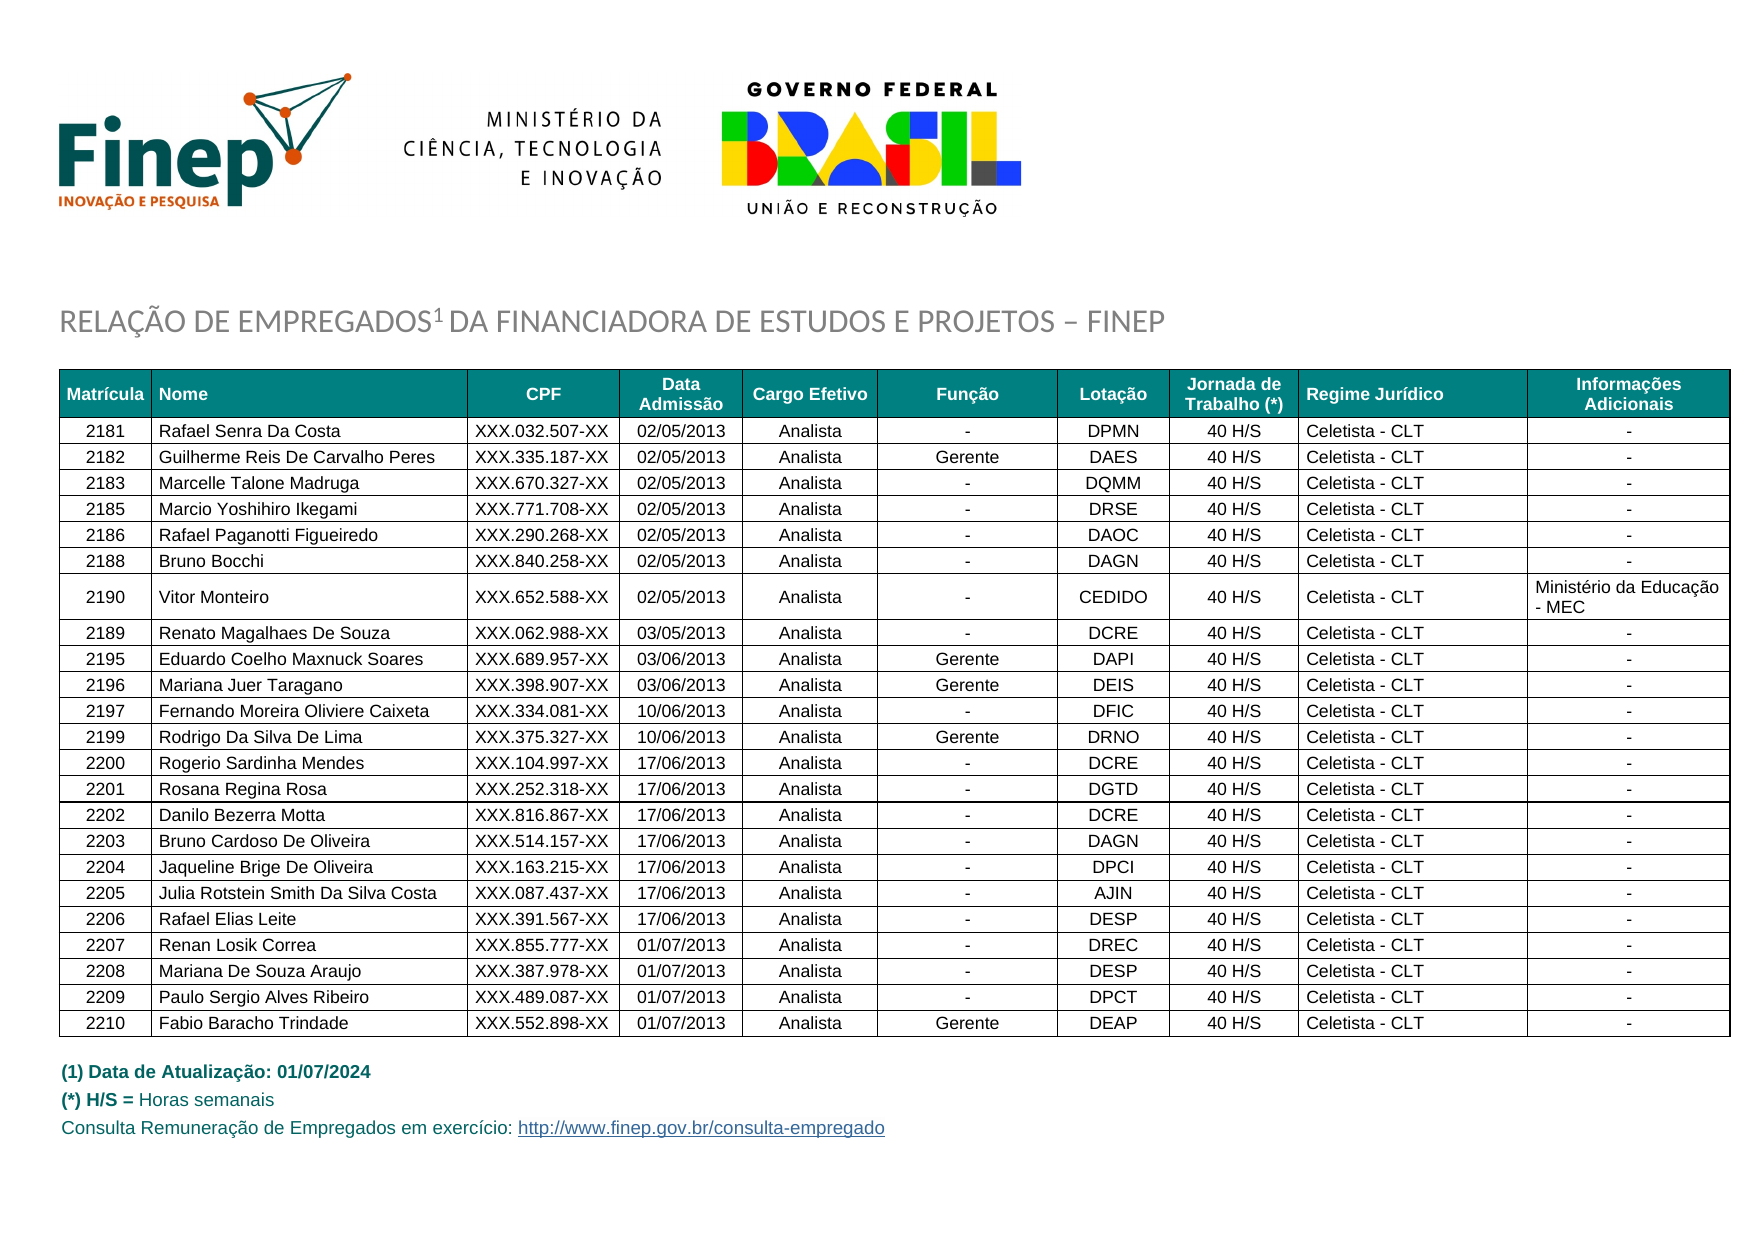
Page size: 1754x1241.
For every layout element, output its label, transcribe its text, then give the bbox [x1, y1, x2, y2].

table_cell Analista [743, 698, 877, 723]
table_cell 17/06/2013 [620, 855, 742, 879]
table_cell DAOC [1058, 522, 1169, 547]
table_cell Eduardo Coelho Maxnuck Soares [152, 646, 467, 671]
table_cell - [1528, 776, 1729, 801]
table_cell 40 H/S [1170, 1011, 1298, 1036]
table_cell Rodrigo Da Silva De Lima [152, 724, 467, 749]
table_cell 2186 [60, 522, 151, 547]
table_cell 02/05/2013 [620, 574, 742, 619]
table_cell Paulo Sergio Alves Ribeiro [152, 985, 467, 1010]
table_cell 2201 [60, 776, 151, 801]
table_cell - [878, 829, 1057, 853]
table_cell - [1528, 646, 1729, 671]
table_cell - [1528, 881, 1729, 906]
table_cell 40 H/S [1170, 985, 1298, 1010]
table_cell - [878, 620, 1057, 645]
table_cell Celetista - CLT [1299, 672, 1527, 697]
table_cell Analista [743, 548, 877, 573]
table_cell 40 H/S [1170, 548, 1298, 573]
table_cell XXX.252.318-XX [468, 776, 619, 801]
table_cell - [878, 959, 1057, 984]
table_cell Renato Magalhaes De Souza [152, 620, 467, 645]
table_header Jornada de Trabalho (*) [1170, 370, 1298, 417]
table_cell 40 H/S [1170, 829, 1298, 853]
table_cell DREC [1058, 933, 1169, 958]
table_cell - [878, 574, 1057, 619]
table_cell 40 H/S [1170, 724, 1298, 749]
table_cell - [1528, 724, 1729, 749]
table_cell Analista [743, 620, 877, 645]
table_cell DPCI [1058, 855, 1169, 879]
table_cell - [878, 985, 1057, 1010]
table_cell - [1528, 803, 1729, 827]
table_cell 2185 [60, 496, 151, 521]
table_cell - [1528, 985, 1729, 1010]
table_cell 40 H/S [1170, 750, 1298, 775]
table_cell 10/06/2013 [620, 698, 742, 723]
table_cell Ministério da Educação - MEC [1528, 574, 1729, 619]
table_cell Celetista - CLT [1299, 522, 1527, 547]
table_cell Celetista - CLT [1299, 496, 1527, 521]
table_cell XXX.489.087-XX [468, 985, 619, 1010]
table_cell CEDIDO [1058, 574, 1169, 619]
table_cell Vitor Monteiro [152, 574, 467, 619]
table_cell Marcelle Talone Madruga [152, 470, 467, 495]
table_cell Analista [743, 522, 877, 547]
table_cell DAGN [1058, 829, 1169, 853]
table_cell Analista [743, 855, 877, 879]
table_cell Celetista - CLT [1299, 1011, 1527, 1036]
table_cell 02/05/2013 [620, 470, 742, 495]
table_cell Analista [743, 672, 877, 697]
table_cell XXX.104.997-XX [468, 750, 619, 775]
table_cell 2210 [60, 1011, 151, 1036]
table_cell Celetista - CLT [1299, 959, 1527, 984]
table_cell 2205 [60, 881, 151, 906]
table_cell - [1528, 829, 1729, 853]
table_cell 2206 [60, 907, 151, 932]
table_cell 40 H/S [1170, 620, 1298, 645]
table_cell Analista [743, 829, 877, 853]
table_cell Analista [743, 444, 877, 469]
table_cell XXX.816.867-XX [468, 803, 619, 827]
table_cell 2204 [60, 855, 151, 879]
table_cell - [878, 750, 1057, 775]
table_header Nome [152, 370, 467, 417]
table_cell Analista [743, 881, 877, 906]
table_cell Gerente [878, 1011, 1057, 1036]
table_cell 40 H/S [1170, 646, 1298, 671]
table_cell 40 H/S [1170, 574, 1298, 619]
table_cell Jaqueline Brige De Oliveira [152, 855, 467, 879]
table_cell XXX.087.437-XX [468, 881, 619, 906]
table_cell 2207 [60, 933, 151, 958]
table_cell - [1528, 933, 1729, 958]
table_cell XXX.652.588-XX [468, 574, 619, 619]
table_cell Celetista - CLT [1299, 750, 1527, 775]
table_cell Celetista - CLT [1299, 881, 1527, 906]
table_cell - [878, 522, 1057, 547]
table_cell XXX.375.327-XX [468, 724, 619, 749]
table_cell 2202 [60, 803, 151, 827]
table_cell - [878, 933, 1057, 958]
table_cell - [878, 698, 1057, 723]
table_cell 40 H/S [1170, 672, 1298, 697]
table_cell 01/07/2013 [620, 985, 742, 1010]
table_cell Celetista - CLT [1299, 444, 1527, 469]
table_header CPF [468, 370, 619, 417]
table_cell 2197 [60, 698, 151, 723]
table_cell Celetista - CLT [1299, 829, 1527, 853]
table_cell 2188 [60, 548, 151, 573]
table_cell XXX.840.258-XX [468, 548, 619, 573]
table_cell - [1528, 496, 1729, 521]
table_header Informações Adicionais [1528, 370, 1729, 417]
table_cell 2196 [60, 672, 151, 697]
table_cell Celetista - CLT [1299, 548, 1527, 573]
table_cell 40 H/S [1170, 855, 1298, 879]
table_cell 40 H/S [1170, 803, 1298, 827]
table_cell - [1528, 418, 1729, 443]
table_cell 03/05/2013 [620, 620, 742, 645]
table_header Matrícula [60, 370, 151, 417]
table_cell - [1528, 698, 1729, 723]
table_cell 17/06/2013 [620, 829, 742, 853]
table_cell DAGN [1058, 548, 1169, 573]
table_cell 2181 [60, 418, 151, 443]
table_cell Rafael Senra Da Costa [152, 418, 467, 443]
table_cell Analista [743, 803, 877, 827]
table_cell DRSE [1058, 496, 1169, 521]
table_cell DEIS [1058, 672, 1169, 697]
table_cell Analista [743, 750, 877, 775]
table_cell Celetista - CLT [1299, 418, 1527, 443]
table_cell DCRE [1058, 620, 1169, 645]
table_cell 40 H/S [1170, 496, 1298, 521]
table_cell Mariana Juer Taragano [152, 672, 467, 697]
table_cell 2195 [60, 646, 151, 671]
table_cell DAPI [1058, 646, 1169, 671]
table_cell - [1528, 672, 1729, 697]
table_cell - [878, 548, 1057, 573]
table_cell DGTD [1058, 776, 1169, 801]
table_cell XXX.552.898-XX [468, 1011, 619, 1036]
table_cell 01/07/2013 [620, 933, 742, 958]
table_cell - [1528, 522, 1729, 547]
table_cell - [1528, 620, 1729, 645]
table_cell 2208 [60, 959, 151, 984]
table_cell Celetista - CLT [1299, 724, 1527, 749]
table_cell 40 H/S [1170, 959, 1298, 984]
table_cell DRNO [1058, 724, 1169, 749]
table_cell XXX.855.777-XX [468, 933, 619, 958]
table_cell XXX.290.268-XX [468, 522, 619, 547]
table_cell 2182 [60, 444, 151, 469]
table_cell 40 H/S [1170, 881, 1298, 906]
table_cell Celetista - CLT [1299, 985, 1527, 1010]
table_cell Analista [743, 496, 877, 521]
table_cell - [878, 496, 1057, 521]
table_cell 40 H/S [1170, 418, 1298, 443]
table_cell Fernando Moreira Oliviere Caixeta [152, 698, 467, 723]
table_cell Marcio Yoshihiro Ikegami [152, 496, 467, 521]
table_cell - [878, 907, 1057, 932]
table_cell Celetista - CLT [1299, 698, 1527, 723]
table_cell - [878, 881, 1057, 906]
table_cell Mariana De Souza Araujo [152, 959, 467, 984]
table_cell Bruno Cardoso De Oliveira [152, 829, 467, 853]
table_cell - [878, 418, 1057, 443]
table_cell XXX.398.907-XX [468, 672, 619, 697]
table_cell - [1528, 444, 1729, 469]
table_cell 17/06/2013 [620, 907, 742, 932]
table_cell DESP [1058, 959, 1169, 984]
table_cell 17/06/2013 [620, 750, 742, 775]
table_cell Rafael Paganotti Figueiredo [152, 522, 467, 547]
table_cell Renan Losik Correa [152, 933, 467, 958]
table_cell 40 H/S [1170, 776, 1298, 801]
table_cell 02/05/2013 [620, 444, 742, 469]
table_cell Fabio Baracho Trindade [152, 1011, 467, 1036]
table_cell 01/07/2013 [620, 1011, 742, 1036]
table_cell - [878, 803, 1057, 827]
table_header Data Admissão [620, 370, 742, 417]
table_cell 40 H/S [1170, 933, 1298, 958]
table_cell DEAP [1058, 1011, 1169, 1036]
table_cell Analista [743, 418, 877, 443]
table_cell Analista [743, 933, 877, 958]
table_cell DPCT [1058, 985, 1169, 1010]
table_cell 02/05/2013 [620, 496, 742, 521]
table_cell - [878, 855, 1057, 879]
table_cell 2183 [60, 470, 151, 495]
table_header Cargo Efetivo [743, 370, 877, 417]
table_cell 17/06/2013 [620, 881, 742, 906]
table_cell Analista [743, 985, 877, 1010]
table_cell DPMN [1058, 418, 1169, 443]
table_cell - [1528, 1011, 1729, 1036]
table_cell 2209 [60, 985, 151, 1010]
table_cell XXX.387.978-XX [468, 959, 619, 984]
table_cell XXX.032.507-XX [468, 418, 619, 443]
table_cell DCRE [1058, 750, 1169, 775]
table_cell Rogerio Sardinha Mendes [152, 750, 467, 775]
table_cell Analista [743, 574, 877, 619]
table_cell Gerente [878, 444, 1057, 469]
table_cell Danilo Bezerra Motta [152, 803, 467, 827]
table_cell 03/06/2013 [620, 672, 742, 697]
table_cell XXX.514.157-XX [468, 829, 619, 853]
table_cell Analista [743, 646, 877, 671]
table_cell DQMM [1058, 470, 1169, 495]
table_cell XXX.771.708-XX [468, 496, 619, 521]
table_cell 02/05/2013 [620, 418, 742, 443]
table_cell XXX.670.327-XX [468, 470, 619, 495]
table_cell Gerente [878, 646, 1057, 671]
table_cell XXX.334.081-XX [468, 698, 619, 723]
table_cell DFIC [1058, 698, 1169, 723]
table_cell Analista [743, 776, 877, 801]
table_cell Celetista - CLT [1299, 646, 1527, 671]
table_cell - [1528, 907, 1729, 932]
table_cell 2203 [60, 829, 151, 853]
table_cell Celetista - CLT [1299, 470, 1527, 495]
table_cell DAES [1058, 444, 1169, 469]
table_cell - [878, 470, 1057, 495]
table_cell Celetista - CLT [1299, 803, 1527, 827]
table_cell - [1528, 959, 1729, 984]
table_cell - [1528, 470, 1729, 495]
table_header Função [878, 370, 1057, 417]
table_cell XXX.391.567-XX [468, 907, 619, 932]
table_cell 03/06/2013 [620, 646, 742, 671]
table_cell Analista [743, 907, 877, 932]
table_cell Analista [743, 470, 877, 495]
table_cell 02/05/2013 [620, 522, 742, 547]
table_cell 01/07/2013 [620, 959, 742, 984]
table_cell 02/05/2013 [620, 548, 742, 573]
table_cell 10/06/2013 [620, 724, 742, 749]
table_cell XXX.689.957-XX [468, 646, 619, 671]
table_cell - [1528, 548, 1729, 573]
table_cell 40 H/S [1170, 698, 1298, 723]
table_cell 40 H/S [1170, 522, 1298, 547]
table_cell 40 H/S [1170, 444, 1298, 469]
table_cell Bruno Bocchi [152, 548, 467, 573]
table_cell DESP [1058, 907, 1169, 932]
table_cell 2199 [60, 724, 151, 749]
table_cell Guilherme Reis De Carvalho Peres [152, 444, 467, 469]
table_cell Julia Rotstein Smith Da Silva Costa [152, 881, 467, 906]
table_cell 17/06/2013 [620, 803, 742, 827]
table_cell DCRE [1058, 803, 1169, 827]
table_cell AJIN [1058, 881, 1169, 906]
table_cell 2189 [60, 620, 151, 645]
table_cell XXX.163.215-XX [468, 855, 619, 879]
table_cell XXX.062.988-XX [468, 620, 619, 645]
table_cell Analista [743, 724, 877, 749]
table_header Lotação [1058, 370, 1169, 417]
table_cell Rosana Regina Rosa [152, 776, 467, 801]
table_cell Analista [743, 959, 877, 984]
table_header Regime Jurídico [1299, 370, 1527, 417]
table_cell Celetista - CLT [1299, 907, 1527, 932]
table_cell 2190 [60, 574, 151, 619]
table_cell - [1528, 855, 1729, 879]
table_cell Celetista - CLT [1299, 933, 1527, 958]
table_cell Celetista - CLT [1299, 855, 1527, 879]
table_cell 2200 [60, 750, 151, 775]
table_cell Gerente [878, 672, 1057, 697]
table_cell - [878, 776, 1057, 801]
table_cell 40 H/S [1170, 907, 1298, 932]
table_cell Rafael Elias Leite [152, 907, 467, 932]
table_cell 40 H/S [1170, 470, 1298, 495]
table_cell Celetista - CLT [1299, 574, 1527, 619]
table_cell - [1528, 750, 1729, 775]
table_cell Celetista - CLT [1299, 620, 1527, 645]
table_cell Celetista - CLT [1299, 776, 1527, 801]
table_cell Analista [743, 1011, 877, 1036]
table_cell Gerente [878, 724, 1057, 749]
table_cell 17/06/2013 [620, 776, 742, 801]
table_cell XXX.335.187-XX [468, 444, 619, 469]
